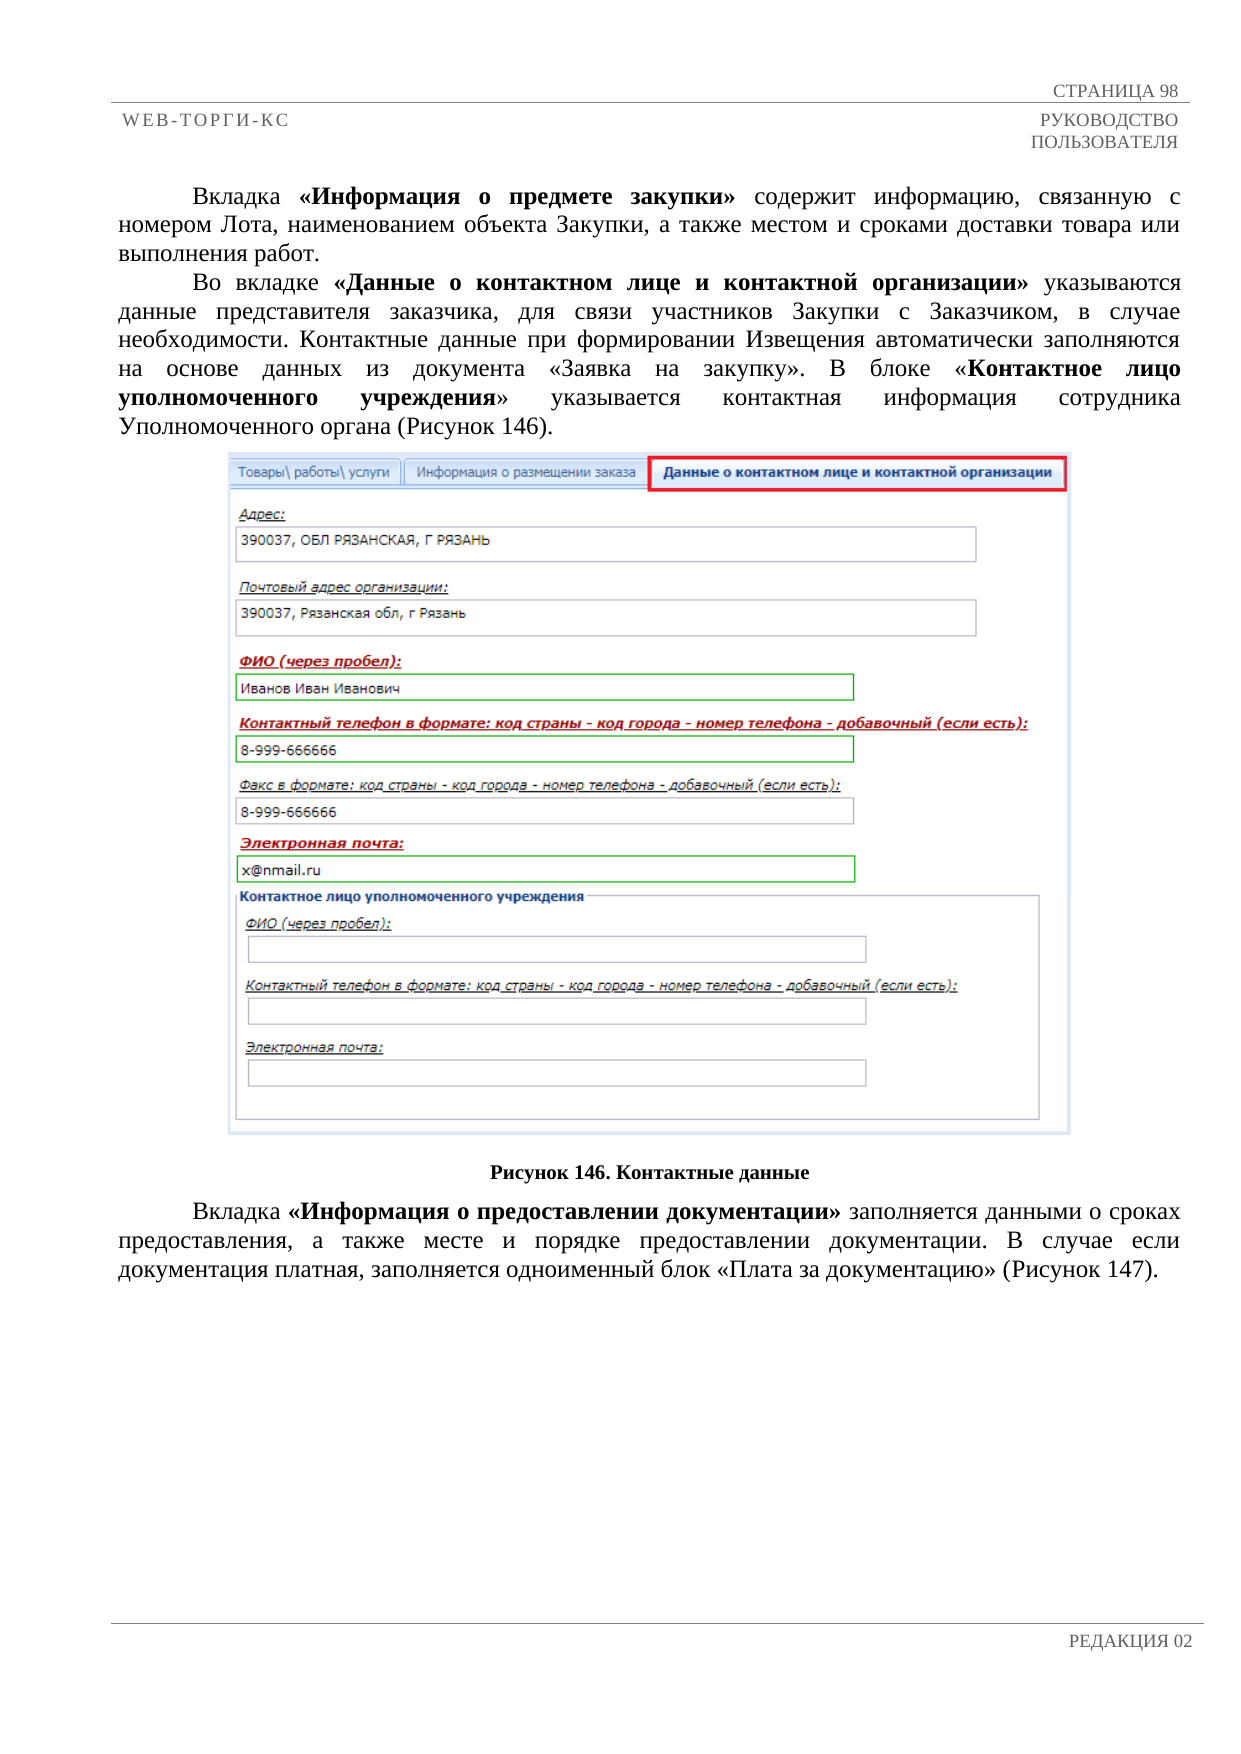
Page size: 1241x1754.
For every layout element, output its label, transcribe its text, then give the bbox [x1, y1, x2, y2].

text Вкладка «Информация о предоставлении документации» заполняется данными о сроках предоставления, а также месте и порядке предоставлении документации. В случае если документация платная, заполняется одноименный блок «Плата за документацию» (Рисунок 147). [118, 1196, 1181, 1283]
text Вкладка «Информация о предмете закупки» содержит информацию, связанную с номером Лота, наименованием объекта Закупки, а также местом и сроками доставки товара или выполнения работ. [118, 181, 1181, 267]
text Рисунок 146. Контактные данные [118, 1160, 1181, 1184]
text Во вкладке «Данные о контактном лице и контактной организации» указываются данные представителя заказчика, для связи участников Закупки с Заказчиком, в случае необходимости. Контактные данные при формировании Извещения автоматически заполняются на основе данных из документа «Заявка на закупку». В блоке «Контактное лицо уполномоченного учреждения» указывается контактная информация сотрудника Уполномоченного органа (Рисунок 146). [118, 267, 1181, 439]
